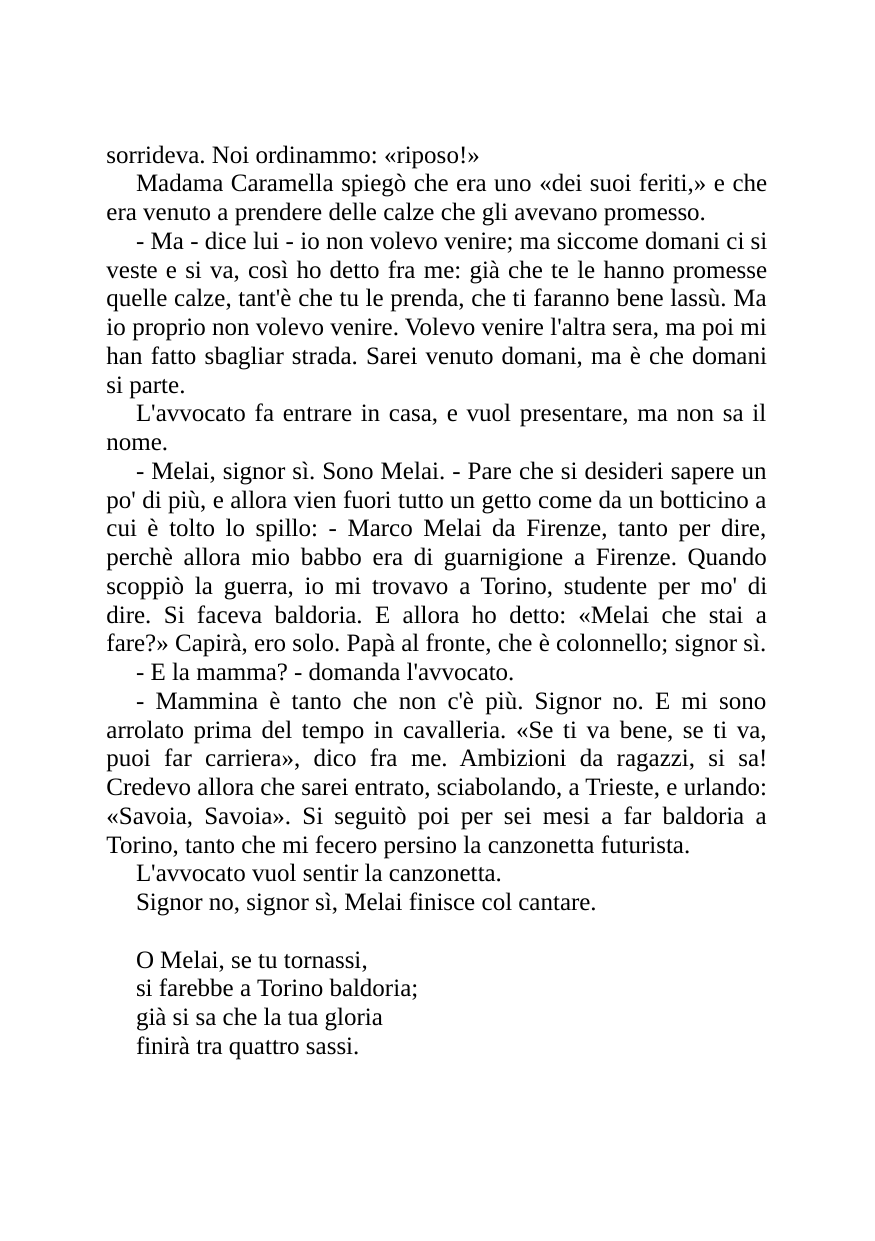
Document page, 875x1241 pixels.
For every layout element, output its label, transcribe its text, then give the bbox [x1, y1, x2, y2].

text sorrideva. Noi ordinammo: «riposo!» [106, 140, 768, 168]
text Signor no, signor sì, Melai finisce col cantare. [106, 887, 768, 916]
text - Melai, signor sì. Sono Melai. - Pare che si desideri sapere un po' di più, e allora vien fuori tutto un getto come da un botticino a cui è tolto lo spillo: - Marco Melai da Firenze, tanto per dire, perchè allora mio babbo era di guarnigione a Firenze. Quando scoppiò la guerra, io mi trovavo a Torino, studente per mo' di dire. Si faceva baldoria. E allora ho detto: «Melai che stai a fare?» Capirà, ero solo. Papà al fronte, che è colonnello; signor sì. [106, 456, 768, 657]
text Madama Caramella spiegò che era uno «dei suoi feriti,» e che era venuto a prendere delle calze che gli avevano promesso. [106, 168, 768, 226]
text finirà tra quattro sassi. [106, 1031, 768, 1060]
text O Melai, se tu tornassi, [106, 945, 768, 973]
text - Ma - dice lui - io non volevo venire; ma siccome domani ci si veste e si va, così ho detto fra me: già che te le hanno promesse quelle calze, tant'è che tu le prenda, che ti faranno bene lassù. Ma io proprio non volevo venire. Volevo venire l'altra sera, ma poi mi han fatto sbagliar strada. Sarei venuto domani, ma è che domani si parte. [106, 226, 768, 398]
text L'avvocato fa entrare in casa, e vuol presentare, ma non sa il nome. [106, 398, 768, 456]
text - E la mamma? - domanda l'avvocato. [106, 657, 768, 686]
text - Mammina è tanto che non c'è più. Signor no. E mi sono arrolato prima del tempo in cavalleria. «Se ti va bene, se ti va, puoi far carriera», dico fra me. Ambizioni da ragazzi, si sa! Credevo allora che sarei entrato, sciabolando, a Trieste, e urlando: «Savoia, Savoia». Si seguitò poi per sei mesi a far baldoria a Torino, tanto che mi fecero persino la canzonetta futurista. [106, 686, 768, 858]
text L'avvocato vuol sentir la canzonetta. [106, 858, 768, 887]
text già si sa che la tua gloria [106, 1002, 768, 1031]
text si farebbe a Torino baldoria; [106, 973, 768, 1002]
